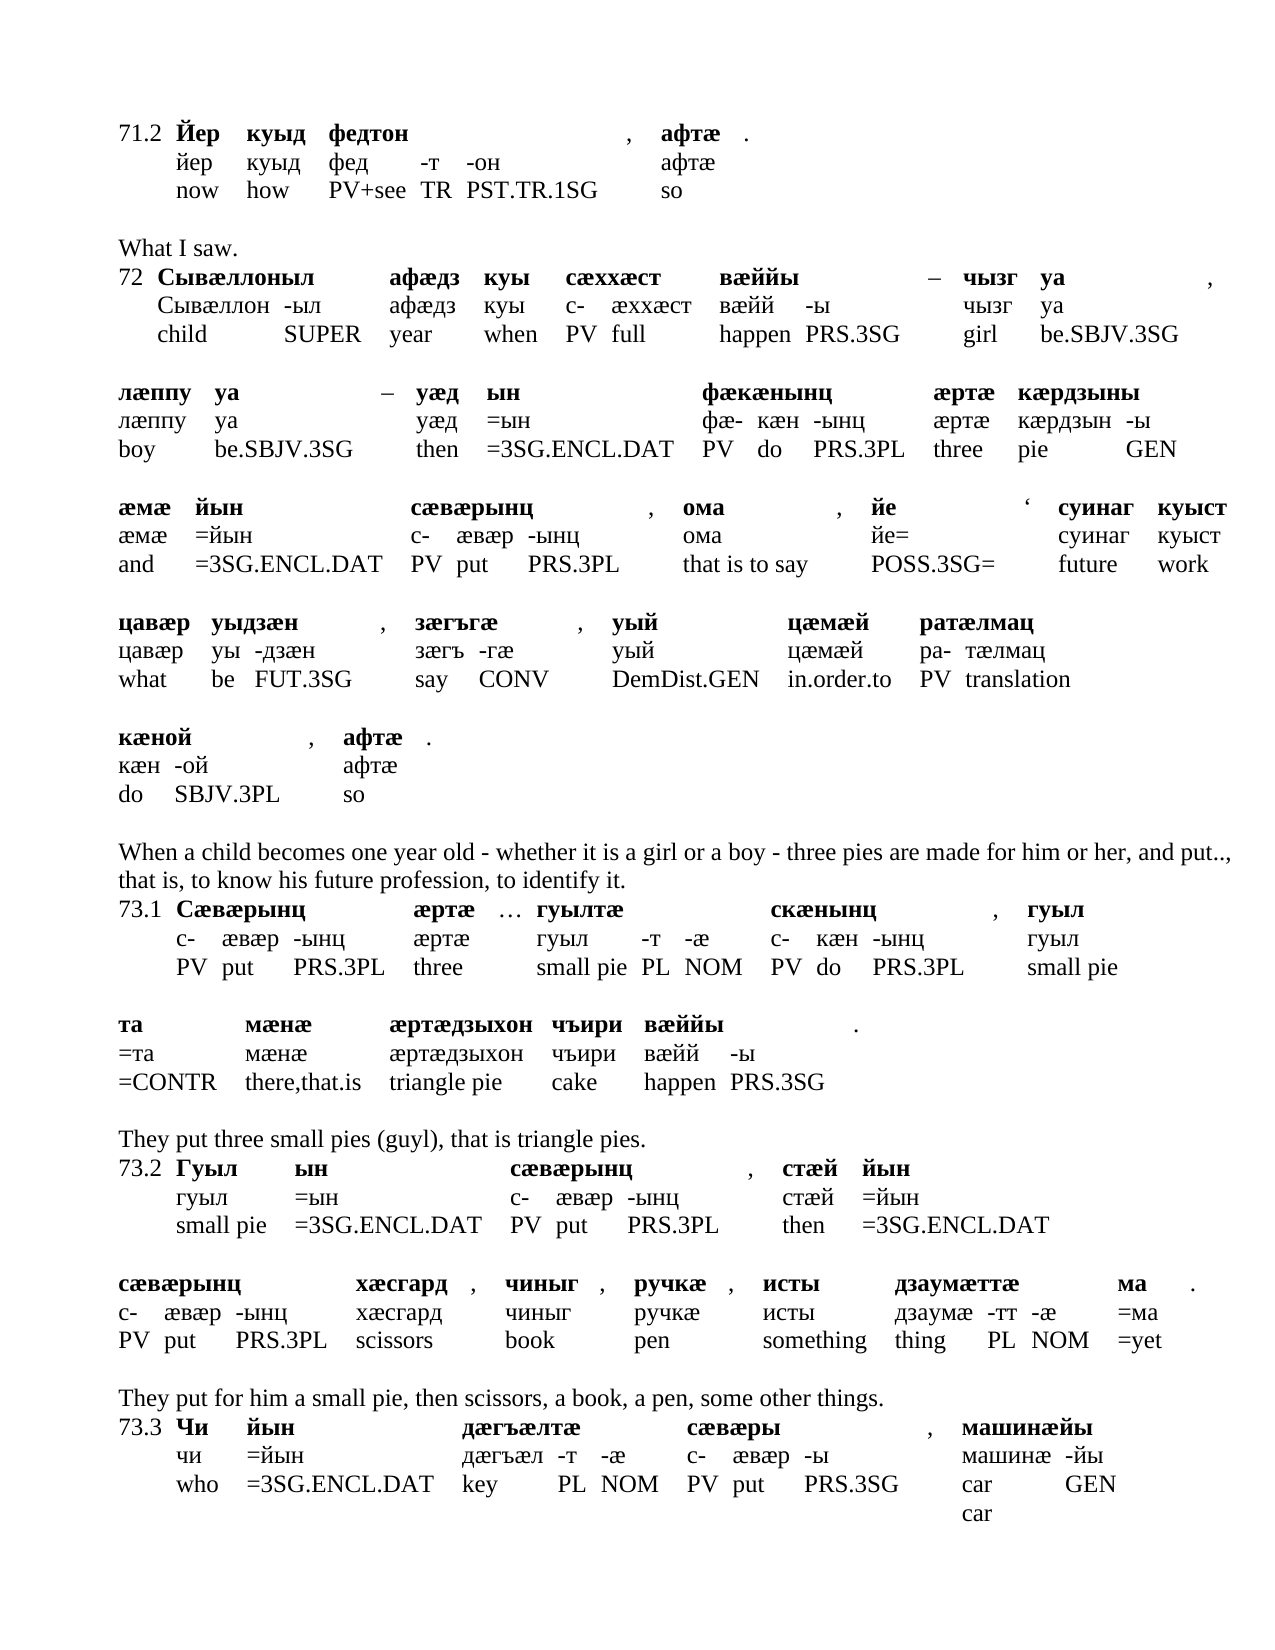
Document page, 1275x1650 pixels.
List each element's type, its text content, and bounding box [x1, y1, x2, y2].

text =3SG.ENCL.DAT [862, 1211, 1049, 1239]
text ын [486, 377, 688, 406]
text They put three small pies (guyl), that is triangle pies. [118, 1124, 1249, 1153]
text чиныг [505, 1268, 585, 1297]
text PV [410, 549, 442, 578]
text дæгъæлтæ [462, 1412, 673, 1441]
text 72 [118, 262, 143, 291]
text сæвæры [687, 1412, 913, 1441]
text triangle pie [389, 1067, 524, 1096]
text сæххæст [565, 262, 705, 291]
text what [118, 664, 184, 693]
text that is to say [683, 549, 808, 578]
text PV [770, 952, 802, 981]
text уый [612, 607, 774, 636]
text афæдз [389, 291, 456, 319]
text ручкæ [634, 1297, 700, 1326]
text уæд [416, 406, 459, 434]
text -йы [1065, 1441, 1116, 1469]
text фед [328, 147, 406, 176]
text йын [246, 1412, 448, 1441]
text car [962, 1469, 1051, 1498]
text something [763, 1326, 867, 1354]
text . [853, 1009, 874, 1038]
text PV [702, 434, 743, 463]
text æртæ [933, 377, 1004, 406]
text машинæйы [962, 1412, 1130, 1441]
text PL [987, 1326, 1017, 1354]
text be.SBJV.3SG [214, 434, 353, 463]
text work [1157, 549, 1221, 578]
text -æ [601, 1441, 659, 1469]
text – [928, 262, 949, 291]
text … [498, 894, 523, 923]
text чи [176, 1441, 219, 1469]
text чызг [963, 291, 1012, 319]
text put [732, 1469, 790, 1498]
text , [992, 894, 1013, 923]
text суинаг [1058, 492, 1143, 521]
text æртæ [413, 894, 484, 923]
text , [1207, 262, 1228, 291]
text do [118, 779, 160, 808]
text исты [763, 1297, 867, 1326]
text be [211, 664, 241, 693]
text thing [894, 1326, 973, 1354]
text гуыл [536, 923, 627, 952]
text с- [410, 521, 442, 549]
text PL [641, 952, 671, 981]
text ‘ [1023, 492, 1044, 521]
text йе [871, 492, 1009, 521]
text pen [634, 1326, 700, 1354]
text What I saw. [118, 233, 1249, 262]
text гуыл [176, 1182, 267, 1211]
text Сывæллон [157, 291, 270, 319]
text куы [483, 262, 552, 291]
text , [728, 1268, 749, 1297]
text кæрдзын [1018, 406, 1112, 434]
text PV [176, 952, 208, 981]
text PV [565, 319, 597, 348]
text when [483, 319, 538, 348]
text хæсгард [356, 1268, 456, 1297]
text put [456, 549, 514, 578]
text æвæр [732, 1441, 790, 1469]
text чъири [551, 1009, 630, 1038]
text 73.1 [118, 894, 162, 923]
text дæгъæл [462, 1441, 544, 1469]
text æртæдзыхон [389, 1038, 524, 1067]
text ма [1117, 1268, 1176, 1297]
text куыст [1157, 492, 1235, 521]
text PRS.3PL [235, 1326, 328, 1354]
text =та [118, 1038, 217, 1067]
text уа [1040, 291, 1179, 319]
text . [1189, 1268, 1211, 1297]
text -ынц [627, 1182, 719, 1211]
text – [381, 377, 402, 406]
text -гæ [478, 636, 549, 664]
text сæвæрынц [118, 1268, 342, 1297]
text Йер [176, 118, 233, 147]
text скæнынц [770, 894, 978, 923]
text уа [214, 406, 353, 434]
text small pie [176, 1211, 267, 1239]
text , [648, 492, 669, 521]
text SBJV.3PL [174, 779, 281, 808]
text та [118, 1009, 231, 1038]
text уа [214, 377, 367, 406]
text future [1058, 549, 1130, 578]
text =3SG.ENCL.DAT [195, 549, 383, 578]
text с- [687, 1441, 719, 1469]
text three [933, 434, 990, 463]
text PV+see [328, 176, 406, 204]
text æвæр [164, 1297, 222, 1326]
text =ма [1117, 1297, 1162, 1326]
text put [222, 952, 279, 981]
text =ын [294, 1182, 482, 1211]
text =3SG.ENCL.DAT [246, 1469, 434, 1498]
text child [157, 319, 270, 348]
text 73.3 [118, 1412, 162, 1441]
text TR [420, 176, 452, 204]
text -ы [804, 1441, 899, 1469]
text ын [294, 1153, 496, 1182]
text Сæвæрынц [176, 894, 399, 923]
text then [782, 1211, 834, 1239]
text PRS.3SG [805, 319, 901, 348]
text -дзæн [254, 636, 352, 664]
text вæййы [644, 1009, 839, 1038]
text year [389, 319, 456, 348]
text стæй [782, 1153, 848, 1182]
text с- [118, 1297, 150, 1326]
text афтæ [343, 751, 398, 779]
text PV [510, 1211, 542, 1239]
text do [757, 434, 799, 463]
text PL [557, 1469, 587, 1498]
text PST.TR.1SG [466, 176, 598, 204]
text афæдз [389, 262, 470, 291]
text SUPER [284, 319, 362, 348]
text NOM [1031, 1326, 1089, 1354]
text ра- [919, 636, 951, 664]
text girl [963, 319, 1012, 348]
text æртæ [933, 406, 990, 434]
text йер [176, 147, 219, 176]
text цæмæй [787, 636, 892, 664]
text then [416, 434, 459, 463]
text , [380, 607, 401, 636]
text -ынц [813, 406, 906, 434]
text фæкæнынц [702, 377, 919, 406]
text цæмæй [787, 607, 906, 636]
text pie [1018, 434, 1112, 463]
text вæйй [719, 291, 791, 319]
text GEN [1126, 434, 1177, 463]
text PRS.3PL [627, 1211, 719, 1239]
text сæвæрынц [510, 1153, 733, 1182]
text there,that.is [245, 1067, 361, 1096]
text -ы [1126, 406, 1177, 434]
text DemDist.GEN [612, 664, 760, 693]
text happen [644, 1067, 716, 1096]
text афтæ [661, 147, 716, 176]
text кæн [118, 751, 160, 779]
text They put for him a small pie, then scissors, a book, a pen, some other things. [118, 1383, 1249, 1412]
text чиныг [505, 1297, 571, 1326]
text . [426, 722, 447, 751]
text . [743, 118, 764, 147]
text book [505, 1326, 571, 1354]
text -ынц [872, 923, 965, 952]
text æххæст [611, 291, 692, 319]
text so [661, 176, 716, 204]
text three [413, 952, 470, 981]
text сæвæрынц [410, 492, 634, 521]
text мæнæ [245, 1038, 361, 1067]
text -ой [174, 751, 281, 779]
text When a child becomes one year old - whether it is a girl or a boy - three pies are made for him or her, and put.., that is, to know his future profession, to identify it. [118, 837, 1249, 894]
text кæной [118, 722, 294, 751]
text PRS.3PL [293, 952, 386, 981]
text йын [862, 1153, 1063, 1182]
text гуылтæ [536, 894, 757, 923]
text кæн [757, 406, 799, 434]
text -æ [684, 923, 743, 952]
text с- [510, 1182, 542, 1211]
text машинæ [962, 1441, 1051, 1469]
text уæд [416, 377, 473, 406]
text -т [420, 147, 452, 176]
text уыдзæн [211, 607, 366, 636]
text -ынц [528, 521, 620, 549]
text =йын [246, 1441, 434, 1469]
text ручкæ [634, 1268, 714, 1297]
text йе= [871, 521, 995, 549]
text с- [565, 291, 597, 319]
text =йын [862, 1182, 1049, 1211]
text фæ- [702, 406, 743, 434]
text хæсгард [356, 1297, 442, 1326]
text happen [719, 319, 791, 348]
text с- [770, 923, 802, 952]
text куыст [1157, 521, 1221, 549]
text -ы [805, 291, 901, 319]
text , [599, 1268, 620, 1297]
text суинаг [1058, 521, 1130, 549]
text POSS.3SG= [871, 549, 995, 578]
text йын [195, 492, 397, 521]
text PV [687, 1469, 719, 1498]
text NOM [684, 952, 743, 981]
text PRS.3PL [872, 952, 965, 981]
text PRS.3PL [813, 434, 906, 463]
text =3SG.ENCL.DAT [294, 1211, 482, 1239]
text æвæр [222, 923, 279, 952]
text GEN [1065, 1469, 1116, 1498]
text кæрдзыны [1018, 377, 1191, 406]
text , [577, 607, 598, 636]
text зæгъ [415, 636, 465, 664]
text -ынц [235, 1297, 328, 1326]
text лæппу [118, 406, 187, 434]
text цавæр [118, 636, 184, 664]
text æртæ [413, 923, 470, 952]
text Чи [176, 1412, 233, 1441]
text стæй [782, 1182, 834, 1211]
text boy [118, 434, 187, 463]
text full [611, 319, 692, 348]
text now [176, 176, 219, 204]
text зæгъгæ [415, 607, 563, 636]
text car [962, 1498, 1130, 1527]
text мæнæ [245, 1009, 375, 1038]
text =ын [486, 406, 674, 434]
text -тт [987, 1297, 1017, 1326]
text вæйй [644, 1038, 716, 1067]
text in.order.to [787, 664, 892, 693]
text and [118, 549, 167, 578]
text гуыл [1027, 923, 1118, 952]
text , [308, 722, 329, 751]
text уый [612, 636, 760, 664]
text PRS.3SG [730, 1067, 825, 1096]
text PRS.3SG [804, 1469, 899, 1498]
text 73.2 [118, 1153, 162, 1182]
text æвæр [456, 521, 514, 549]
text -æ [1031, 1297, 1089, 1326]
text do [816, 952, 858, 981]
text гуыл [1027, 894, 1132, 923]
text -ы [730, 1038, 825, 1067]
text PRS.3PL [528, 549, 620, 578]
text , [626, 118, 647, 147]
text куыд [246, 147, 301, 176]
text , [470, 1268, 491, 1297]
text , [836, 492, 857, 521]
text уа [1040, 262, 1193, 291]
text Гуыл [176, 1153, 281, 1182]
text куы [483, 291, 538, 319]
text cake [551, 1067, 616, 1096]
text тæлмац [965, 636, 1071, 664]
text уы [211, 636, 241, 664]
text translation [965, 664, 1071, 693]
text who [176, 1469, 219, 1498]
text æвæр [556, 1182, 613, 1211]
text say [415, 664, 465, 693]
text куыд [246, 118, 314, 147]
text дзаумæ [894, 1297, 973, 1326]
text =CONTR [118, 1067, 217, 1096]
text =3SG.ENCL.DAT [486, 434, 674, 463]
text =yet [1117, 1326, 1162, 1354]
text =йын [195, 521, 383, 549]
text , [927, 1412, 948, 1441]
text -он [466, 147, 598, 176]
text вæййы [719, 262, 914, 291]
text æртæдзыхон [389, 1009, 538, 1038]
text афтæ [661, 118, 729, 147]
text CONV [478, 664, 549, 693]
text -ыл [284, 291, 362, 319]
text ратæлмац [919, 607, 1084, 636]
text дзаумæттæ [894, 1268, 1103, 1297]
text -т [557, 1441, 587, 1469]
text ома [683, 521, 808, 549]
text put [556, 1211, 613, 1239]
text кæн [816, 923, 858, 952]
text small pie [1027, 952, 1118, 981]
text федтон [328, 118, 612, 147]
text FUT.3SG [254, 664, 352, 693]
text NOM [601, 1469, 659, 1498]
text small pie [536, 952, 627, 981]
text -т [641, 923, 671, 952]
text исты [763, 1268, 881, 1297]
text с- [176, 923, 208, 952]
text Сывæллоныл [157, 262, 375, 291]
text -ынц [293, 923, 386, 952]
text PV [919, 664, 951, 693]
text æмæ [118, 521, 167, 549]
text key [462, 1469, 544, 1498]
text 71.2 [118, 118, 162, 147]
text put [164, 1326, 222, 1354]
text чъири [551, 1038, 616, 1067]
text , [747, 1153, 768, 1182]
text чызг [963, 262, 1026, 291]
text ома [683, 492, 822, 521]
text PV [118, 1326, 150, 1354]
text æмæ [118, 492, 181, 521]
text scissors [356, 1326, 442, 1354]
text be.SBJV.3SG [1040, 319, 1179, 348]
text цавæр [118, 607, 197, 636]
text афтæ [343, 722, 412, 751]
text so [343, 779, 398, 808]
text лæппу [118, 377, 201, 406]
text how [246, 176, 301, 204]
